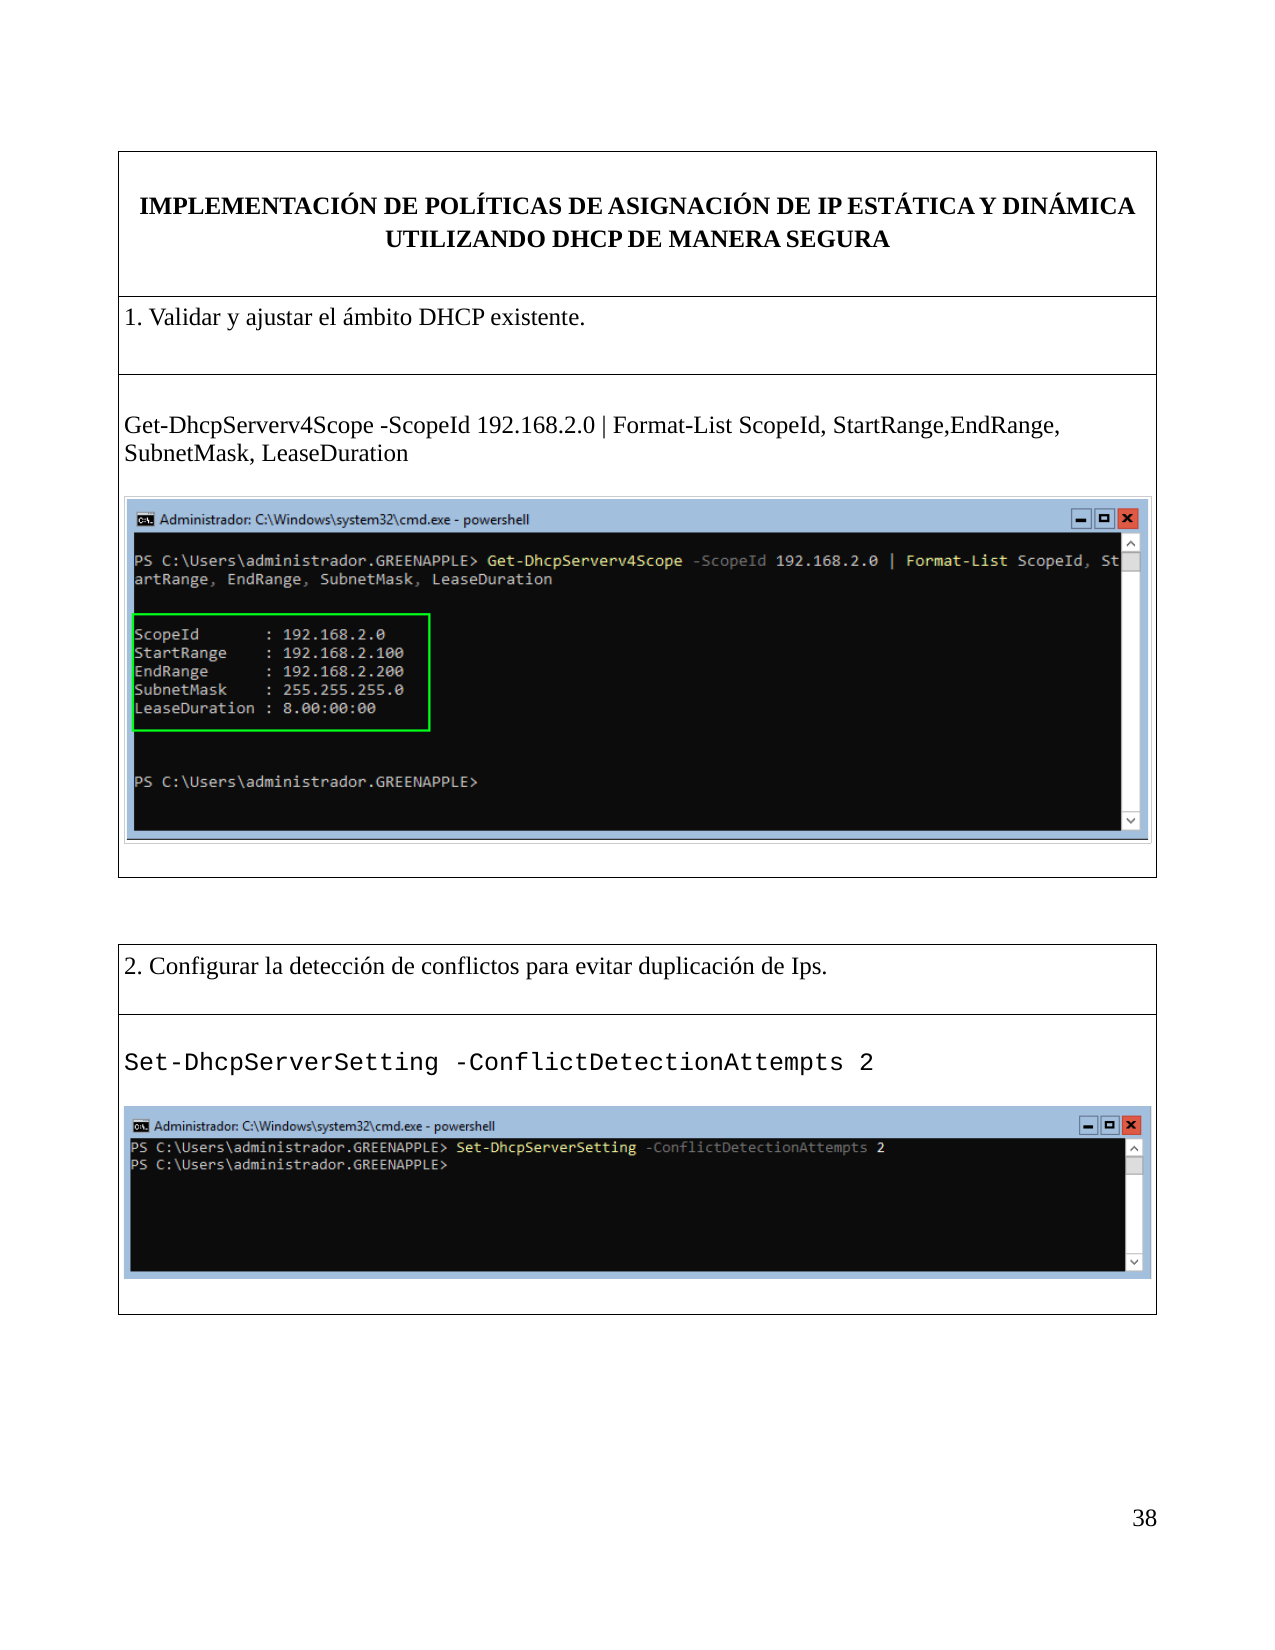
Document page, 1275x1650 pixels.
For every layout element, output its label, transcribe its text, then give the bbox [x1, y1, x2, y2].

table_cell Get-DhcpServerv4Scope -ScopeId 192.168.2.0 | Format-List ScopeId, StartRange,EndRange, SubnetMask, LeaseDuration [119, 375, 1156, 877]
table_cell Set-DhcpServerSetting -ConflictDetectionAttempts 2 [119, 1015, 1156, 1313]
table_header 2. Configurar la detección de conflictos para evitar duplicación de Ips. [119, 945, 1156, 1014]
picture [126, 499, 1149, 840]
table_cell 1. Validar y ajustar el ámbito DHCP existente. [119, 297, 1156, 374]
table_header IMPLEMENTACIÓN DE POLÍTICAS DE ASIGNACIÓN DE IP ESTÁTICA Y DINÁMICA UTILIZANDO DHCP DE MANERA SEGURA [119, 152, 1156, 296]
picture [123, 1106, 1152, 1279]
